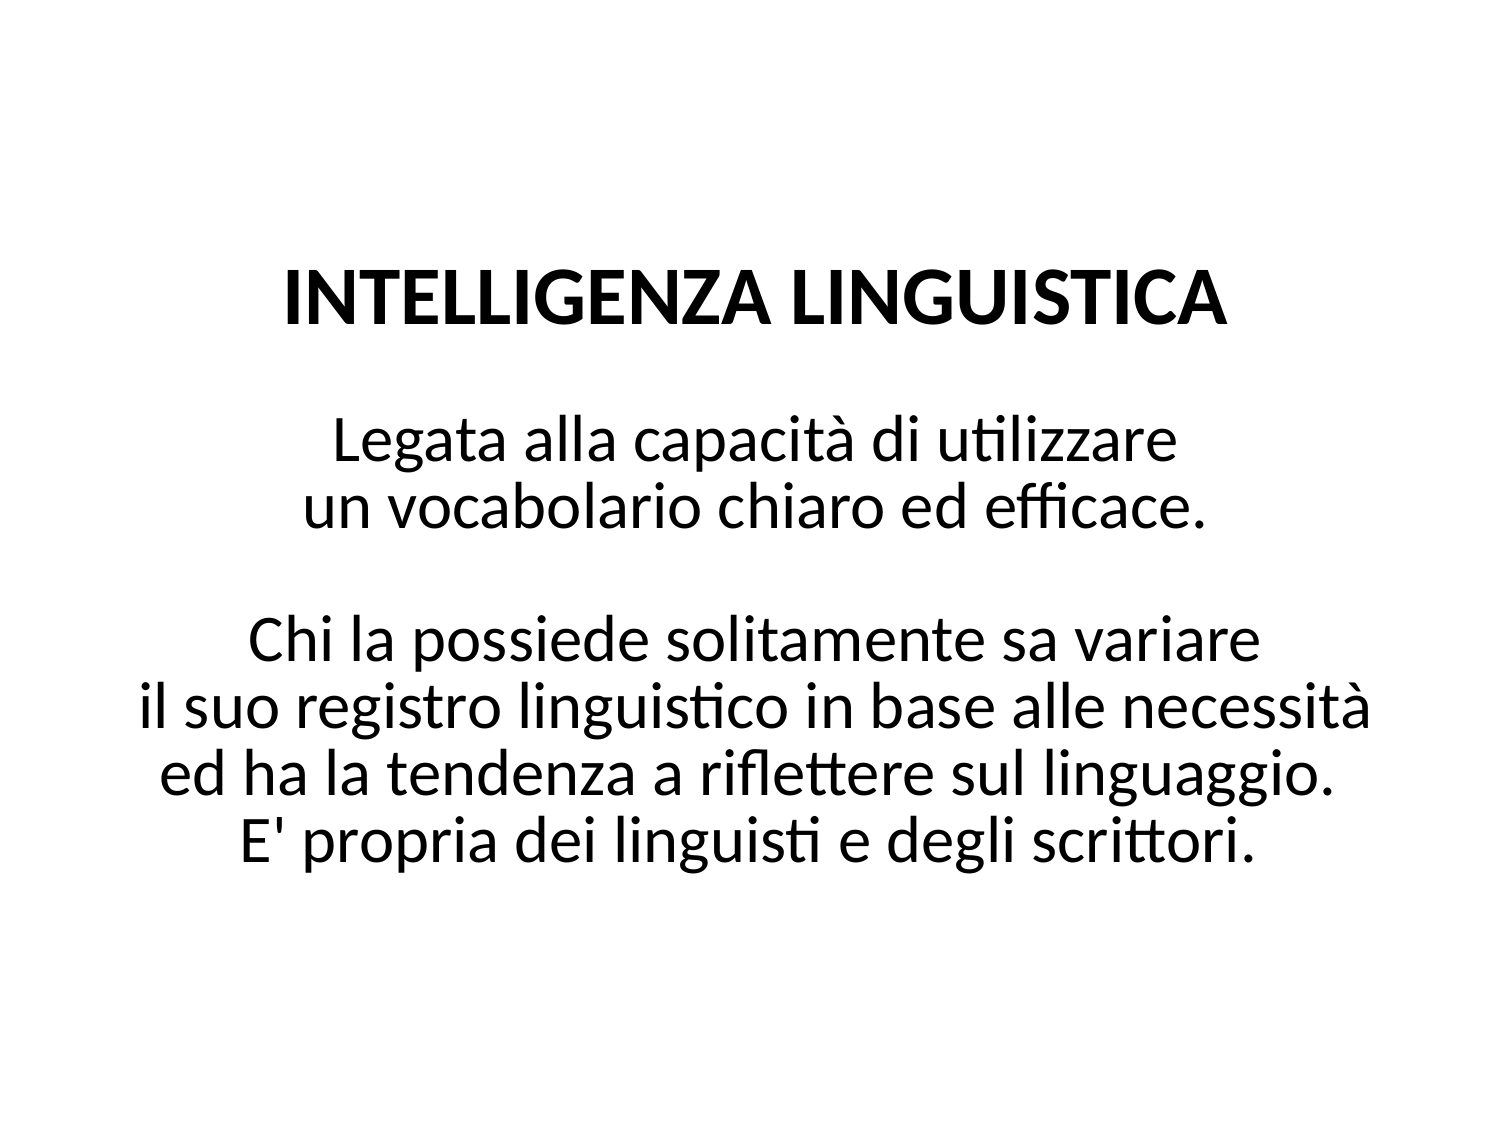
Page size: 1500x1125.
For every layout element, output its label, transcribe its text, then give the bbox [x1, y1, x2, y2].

title INTELLIGENZA LINGUISTICA Legata alla capacità di utilizzare un vocabolario chiaro ed efficace. Chi la possiede solitamente sa variare il suo registro linguistico in base alle necessità ed ha la tendenza a riflettere sul linguaggio. E' propria dei linguisti e degli scrittori. [23, 57, 1489, 1117]
